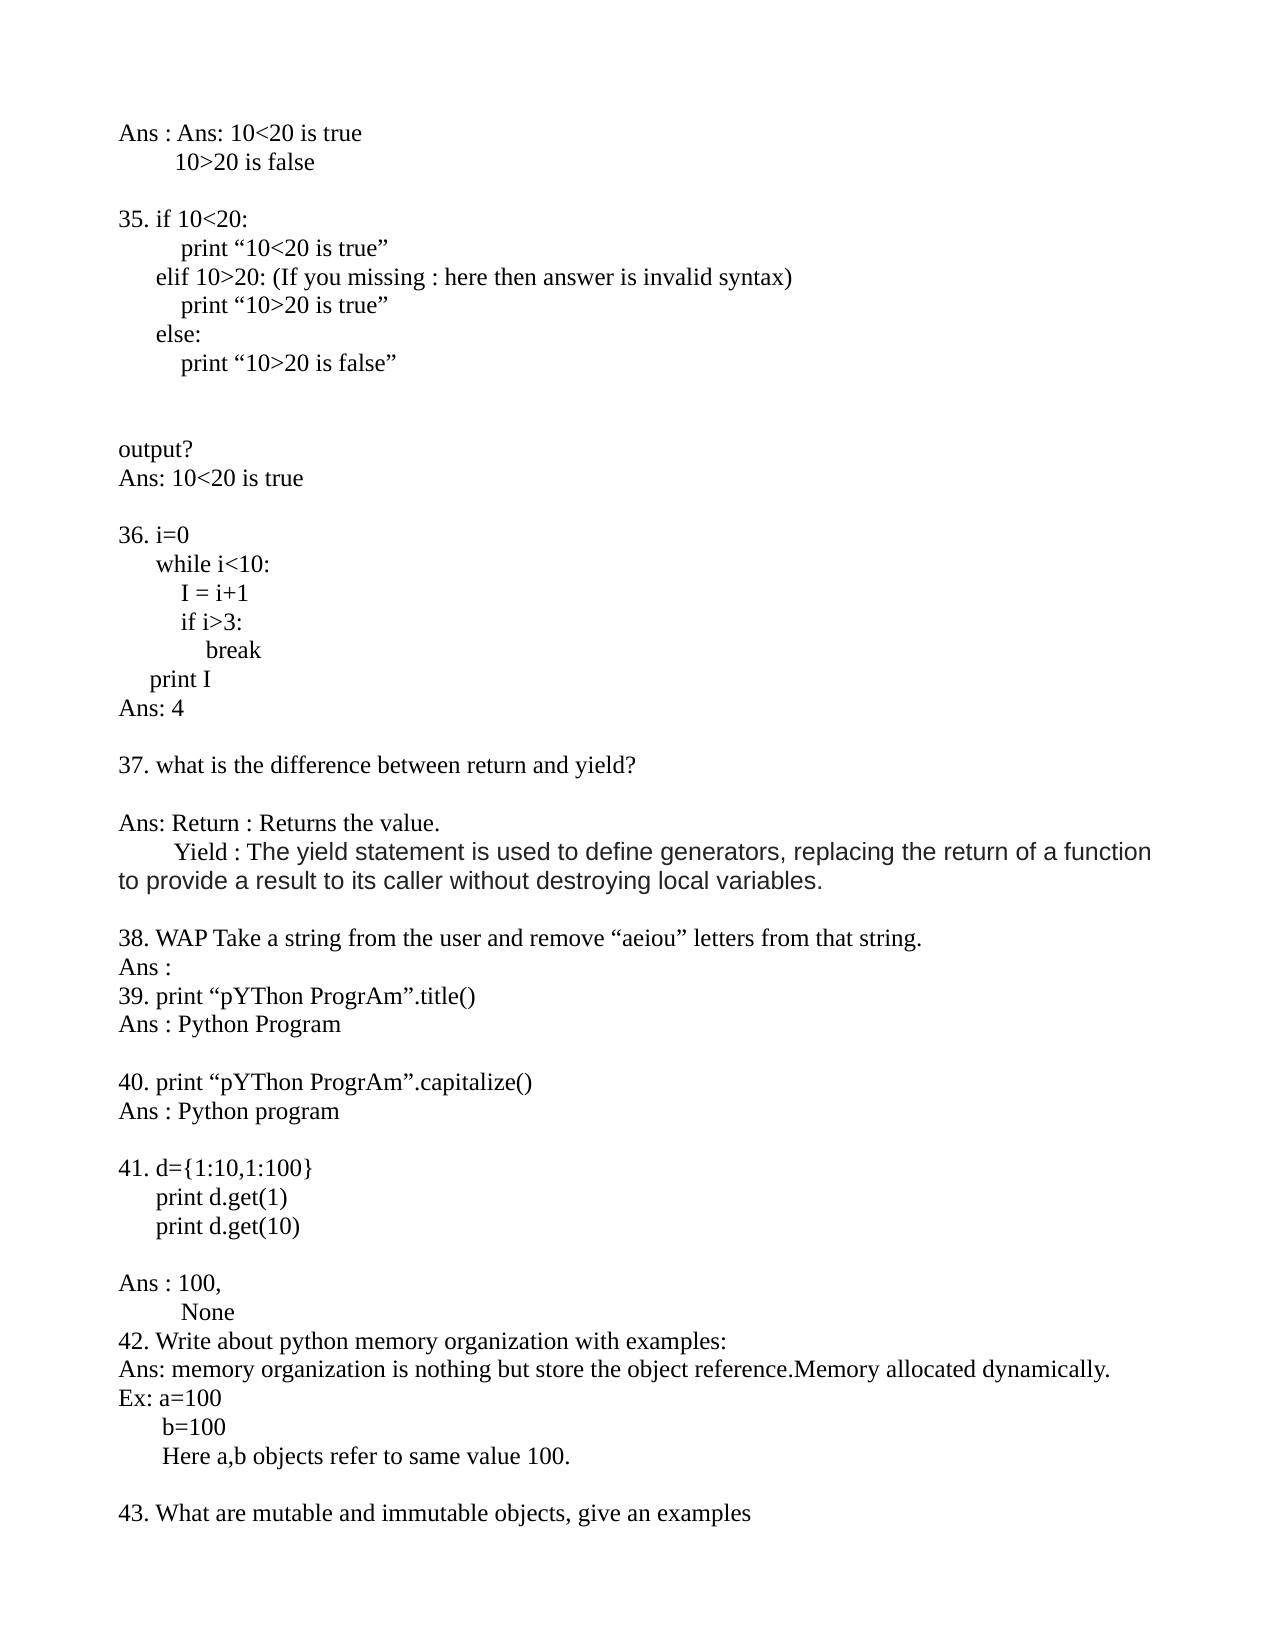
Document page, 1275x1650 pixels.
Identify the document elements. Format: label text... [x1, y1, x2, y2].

text Ans : [118, 952, 1157, 981]
text Ans: 10<20 is true [118, 463, 1157, 492]
text else: [118, 319, 1157, 348]
text 43. What are mutable and immutable objects, give an examples [118, 1498, 1157, 1527]
text I = i+1 [118, 578, 1157, 607]
text output? [118, 434, 1157, 463]
text Ans : Python program [118, 1096, 1157, 1124]
text Ans: 4 [118, 693, 1157, 722]
text print “10<20 is true” [118, 233, 1157, 262]
text Ans: Return : Returns the value. [118, 808, 1157, 837]
text 41. d={1:10,1:100} [118, 1153, 1157, 1182]
text Yield : The yield statement is used to define generators, replacing the return of a function to provide a result to its caller without destroying local variables. [118, 837, 1157, 894]
text print “10>20 is true” [118, 291, 1157, 319]
text print d.get(10) [118, 1211, 1157, 1239]
text Ans: memory organization is nothing but store the object reference.Memory allocated dynamically. [118, 1354, 1157, 1383]
text Here a,b objects refer to same value 100. [118, 1441, 1157, 1469]
text while i<10: [118, 549, 1157, 578]
text 38. WAP Take a string from the user and remove “aeiou” letters from that string. [118, 923, 1157, 952]
text b=100 [118, 1412, 1157, 1441]
text 40. print “pYThon ProgrAm”.capitalize() [118, 1067, 1157, 1096]
text None [118, 1297, 1157, 1326]
text if i>3: [118, 607, 1157, 636]
text Ans : Python Program [118, 1009, 1157, 1038]
text Ex: a=100 [118, 1383, 1157, 1412]
text print “10>20 is false” [118, 348, 1157, 377]
text print I [118, 664, 1157, 693]
text 42. Write about python memory organization with examples: [118, 1326, 1157, 1354]
text 10>20 is false [118, 147, 1157, 176]
text Ans : 100, [118, 1268, 1157, 1297]
text print d.get(1) [118, 1182, 1157, 1211]
text 39. print “pYThon ProgrAm”.title() [118, 981, 1157, 1009]
text break [118, 636, 1157, 664]
text elif 10>20: (If you missing : here then answer is invalid syntax) [118, 262, 1157, 291]
text Ans : Ans: 10<20 is true [118, 118, 1157, 147]
text 36. i=0 [118, 521, 1157, 549]
text 37. what is the difference between return and yield? [118, 751, 1157, 779]
text 35. if 10<20: [118, 204, 1157, 233]
